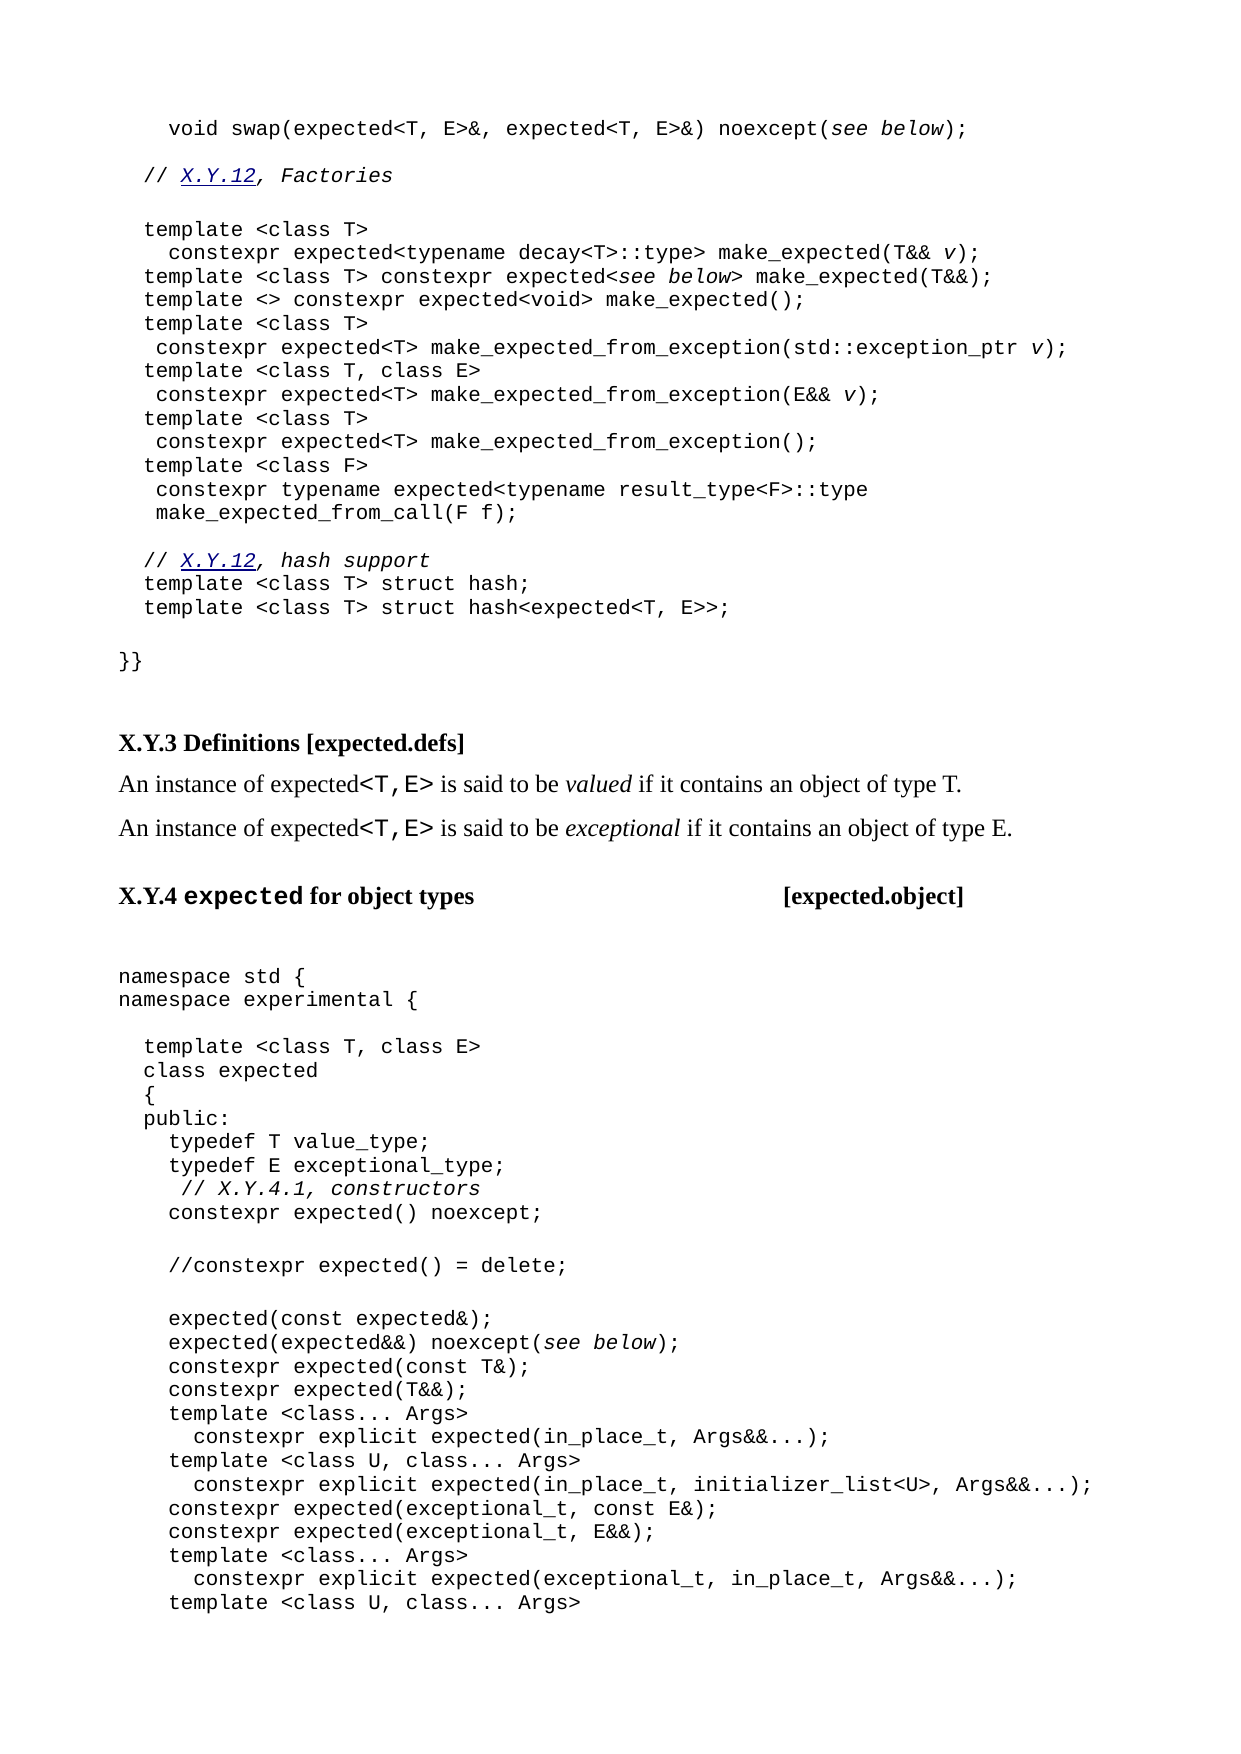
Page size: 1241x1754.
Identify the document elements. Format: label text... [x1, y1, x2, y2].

text // X.Y.12, hash support [118, 549, 1122, 573]
text //constexpr expected() = delete; [118, 1255, 1122, 1279]
text class expected [118, 1060, 1122, 1084]
text constexpr expected(exceptional_t, const E&); [118, 1497, 1122, 1521]
text template <class... Args> [118, 1545, 1122, 1568]
text void swap(expected<T, E>&, expected<T, E>&) noexcept(see below); [118, 118, 1122, 142]
text template <class F> constexpr typename expected<typename result_type<F>::type make_expected_from_call(F f); [118, 455, 1122, 526]
text constexpr explicit expected(in_place_t, initializer_list<U>, Args&&...); [118, 1474, 1122, 1497]
text template <class... Args> [118, 1403, 1122, 1427]
text expected(expected&&) noexcept(see below); [118, 1332, 1122, 1356]
text typedef E exceptional_type; [118, 1155, 1122, 1178]
text template <class T, class E> [118, 1037, 1122, 1060]
text public: [118, 1107, 1122, 1131]
text { [118, 1084, 1122, 1107]
text template <class U, class... Args> [118, 1450, 1122, 1474]
text template <class U, class... Args> [118, 1592, 1122, 1616]
text constexpr expected(const T&); [118, 1356, 1122, 1379]
text template <class T> constexpr expected<typename decay<T>::type> make_expected(T&& v); [118, 218, 1122, 266]
text }} [118, 650, 1122, 674]
text constexpr expected(T&&); [118, 1379, 1122, 1403]
text namespace experimental { [118, 989, 1122, 1013]
text // X.Y.12, Factories [118, 165, 1122, 189]
text template <class T> struct hash<expected<T, E>>; [118, 597, 1122, 621]
text template <class T, class E> constexpr expected<T> make_expected_from_exception(E&& v); [118, 360, 1122, 408]
subtitle X.Y.4 expected for object types [expected.object] [118, 881, 1122, 912]
text typedef T value_type; [118, 1131, 1122, 1155]
text template <class T> constexpr expected<T> make_expected_from_exception(std::exception_ptr v); [118, 313, 1122, 360]
text namespace std { [118, 966, 1122, 989]
text template <class T> struct hash; [118, 573, 1122, 597]
text constexpr explicit expected(in_place_t, Args&&...); [118, 1427, 1122, 1450]
text constexpr expected(exceptional_t, E&&); [118, 1521, 1122, 1545]
text template <class T> constexpr expected<T> make_expected_from_exception(); [118, 408, 1122, 455]
text constexpr expected() noexcept; [118, 1202, 1122, 1226]
text template <class T> constexpr expected<see below> make_expected(T&&); [118, 266, 1122, 289]
text // X.Y.4.1, constructors [118, 1178, 1122, 1202]
text constexpr explicit expected(exceptional_t, in_place_t, Args&&...); [118, 1568, 1122, 1592]
subtitle X.Y.3 Definitions [expected.defs] [118, 728, 1122, 757]
text An instance of expected<T,E> is said to be valued if it contains an object of type T. [118, 769, 1122, 800]
text template <> constexpr expected<void> make_expected(); [118, 289, 1122, 313]
text expected(const expected&); [118, 1308, 1122, 1332]
text An instance of expected<T,E> is said to be exceptional if it contains an object of type E. [118, 813, 1122, 843]
